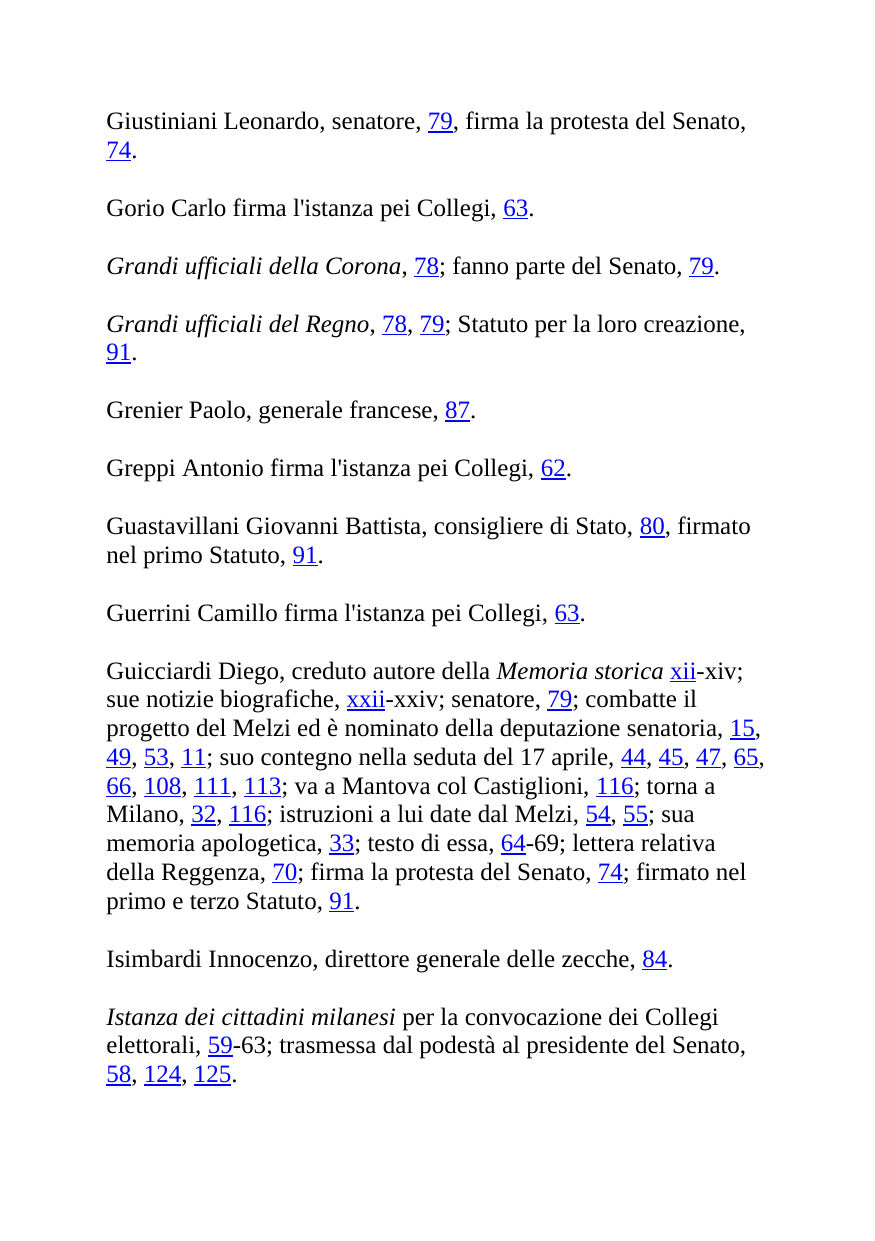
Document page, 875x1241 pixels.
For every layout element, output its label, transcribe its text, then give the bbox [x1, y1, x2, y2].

text Guastavillani Giovanni Battista, consigliere di Stato, 80, firmato nel primo Statuto, 91. [106, 511, 768, 569]
text Guerrini Camillo firma l'istanza pei Collegi, 63. [106, 598, 768, 627]
text Guicciardi Diego, creduto autore della Memoria storica xii-xiv; sue notizie biografiche, xxii-xxiv; senatore, 79; combatte il progetto del Melzi ed è nominato della deputazione senatoria, 15, 49, 53, 11; suo contegno nella seduta del 17 aprile, 44, 45, 47, 65, 66, 108, 111, 113; va a Mantova col Castiglioni, 116; torna a Milano, 32, 116; istruzioni a lui date dal Melzi, 54, 55; sua memoria apologetica, 33; testo di essa, 64-69; lettera relativa della Reggenza, 70; firma la protesta del Senato, 74; firmato nel primo e terzo Statuto, 91. [106, 656, 768, 914]
text Grandi ufficiali del Regno, 78, 79; Statuto per la loro creazione, 91. [106, 309, 768, 366]
text Istanza dei cittadini milanesi per la convocazione dei Collegi elettorali, 59-63; trasmessa dal podestà al presidente del Senato, 58, 124, 125. [106, 1002, 768, 1088]
text Grenier Paolo, generale francese, 87. [106, 395, 768, 424]
text Greppi Antonio firma l'istanza pei Collegi, 62. [106, 453, 768, 482]
text Isimbardi Innocenzo, direttore generale delle zecche, 84. [106, 944, 768, 972]
text Gorio Carlo firma l'istanza pei Collegi, 63. [106, 193, 768, 222]
text Giustiniani Leonardo, senatore, 79, firma la protesta del Senato, 74. [106, 106, 768, 164]
text Grandi ufficiali della Corona, 78; fanno parte del Senato, 79. [106, 251, 768, 279]
